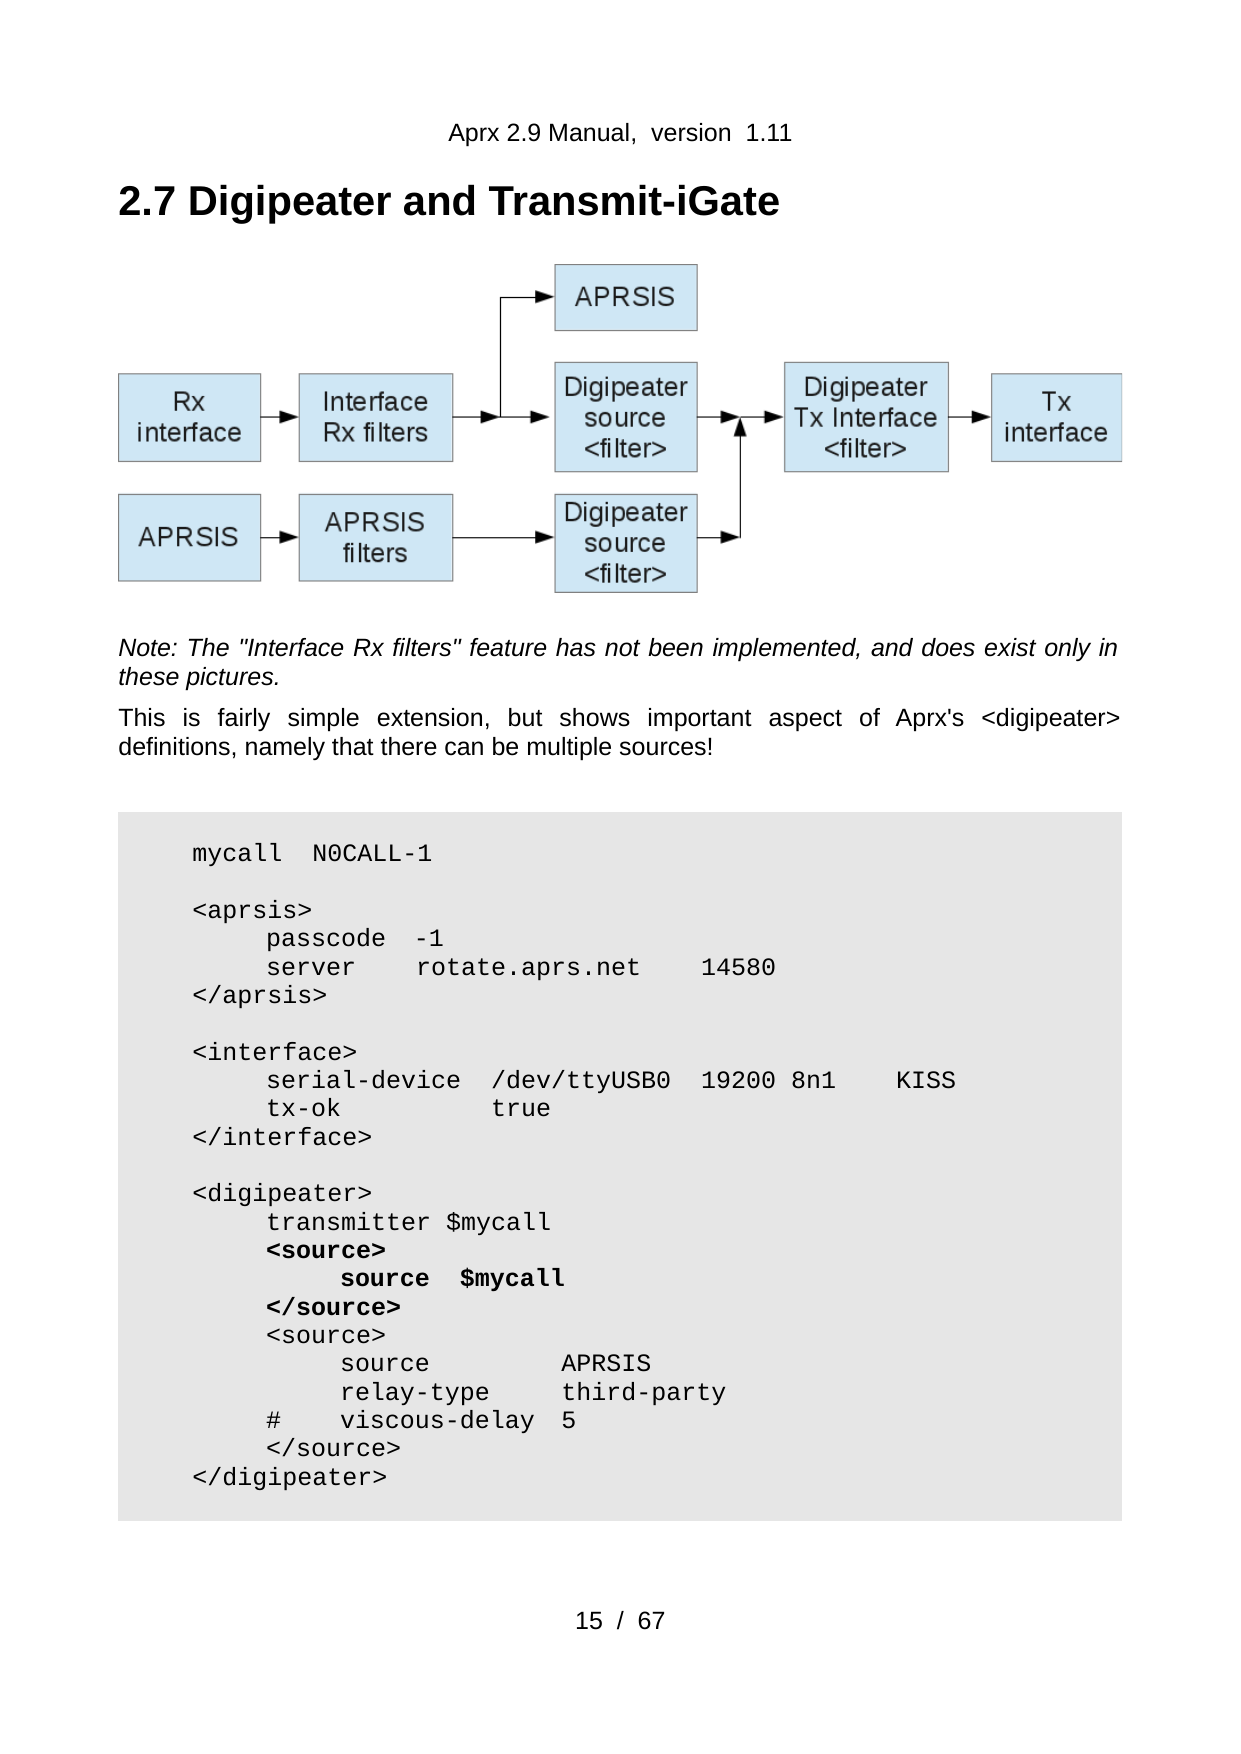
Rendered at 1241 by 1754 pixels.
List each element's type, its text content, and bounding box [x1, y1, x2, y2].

text passcode -1 [118, 926, 1122, 954]
text This is fairly simple extension, but shows important aspect of Aprx's <digipeater> definitions, namely that there can be multiple sources! [118, 703, 1122, 760]
text </source> [118, 1436, 1122, 1464]
text # viscous-delay 5 [118, 1407, 1122, 1436]
text serial-device /dev/ttyUSB0 19200 8n1 KISS [118, 1067, 1122, 1096]
text <digipeater> [118, 1181, 1122, 1209]
text Note: The "Interface Rx filters" feature has not been implemented, and does exist only in these pictures. [118, 633, 1122, 691]
text </interface> [118, 1124, 1122, 1152]
text <source> [118, 1322, 1122, 1351]
text <interface> [118, 1039, 1122, 1067]
text </aprsis> [118, 982, 1122, 1011]
subtitle Digipeater and Transmit-iGate [118, 176, 1122, 224]
text <aprsis> [118, 897, 1122, 926]
text source APRSIS [118, 1351, 1122, 1379]
text <source> [118, 1237, 1122, 1266]
text server rotate.aprs.net 14580 [118, 954, 1122, 982]
picture [118, 264, 1123, 593]
text </digipeater> [118, 1464, 1122, 1492]
text source $mycall [118, 1266, 1122, 1294]
text relay-type third-party [118, 1379, 1122, 1407]
text </source> [118, 1294, 1122, 1322]
text transmitter $mycall [118, 1209, 1122, 1237]
text mycall N0CALL-1 [118, 841, 1122, 869]
text tx-ok true [118, 1096, 1122, 1124]
